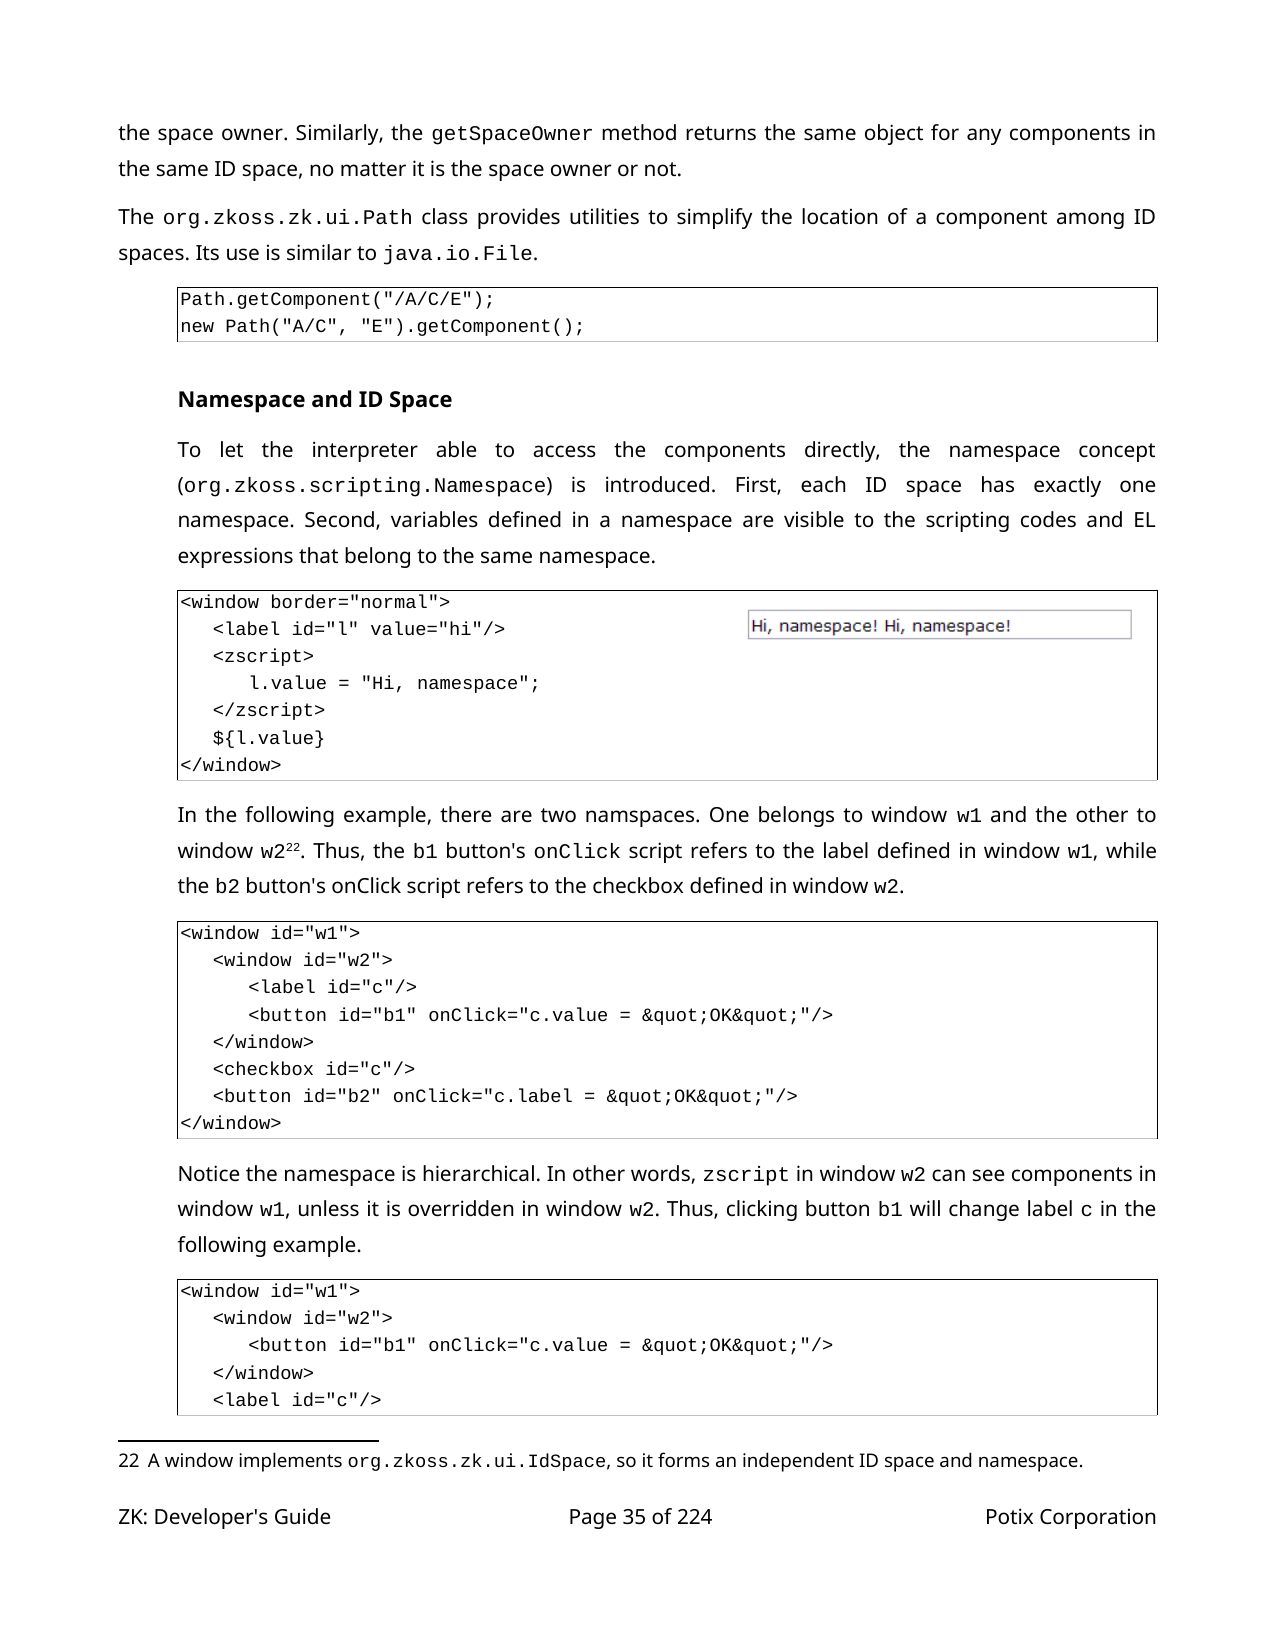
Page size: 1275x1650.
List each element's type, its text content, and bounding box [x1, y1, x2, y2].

text <button id="b1" onClick="c.value = &quot;OK&quot;"/> [178, 1333, 1157, 1358]
text the space owner. Similarly, the getSpaceOwner method returns the same object for any components in the same ID space, no matter it is the space owner or not. [118, 118, 1157, 182]
text <window id="w2"> [178, 948, 1157, 972]
text A window implements org.zkoss.zk.ui.IdSpace, so it forms an independent ID space and namespace. [118, 1447, 1157, 1473]
text Path.getComponent("/A/C/E"); [178, 288, 1157, 311]
text <window id="w2"> [178, 1306, 1157, 1330]
text </window> [178, 1361, 1157, 1385]
text ${l.value} [178, 726, 1157, 750]
text <window id="w1"> [178, 922, 1157, 945]
text The org.zkoss.zk.ui.Path class provides utilities to simplify the location of a component among ID spaces. Its use is similar to java.io.File. [118, 202, 1157, 267]
text </window> [178, 753, 1157, 780]
text new Path("A/C", "E").getComponent(); [178, 314, 1157, 341]
text <button id="b1" onClick="c.value = &quot;OK&quot;"/> [178, 1002, 1157, 1027]
text <label id="c"/> [178, 1388, 1157, 1415]
text Notice the namespace is hierarchical. In other words, zscript in window w2 can see components in window w1, unless it is overridden in window w2. Thus, clicking button b1 will change label c in the following example. [177, 1159, 1157, 1258]
text <window id="w1"> [178, 1280, 1157, 1303]
text <zscript> [178, 644, 1157, 668]
picture [743, 606, 1137, 642]
text <button id="b2" onClick="c.label = &quot;OK&quot;"/> [178, 1084, 1157, 1108]
text l.value = "Hi, namespace"; [178, 671, 1157, 695]
text </window> [178, 1111, 1157, 1138]
text To let the interpreter able to access the components directly, the namespace concept (org.zkoss.scripting.Namespace) is introduced. First, each ID space has exactly one namespace. Second, variables defined in a namespace are visible to the scripting codes and EL expressions that belong to the same namespace. [177, 435, 1157, 569]
text <checkbox id="c"/> [178, 1057, 1157, 1081]
text </zscript> [178, 698, 1157, 723]
text <label id="l" value="hi"/> [178, 617, 743, 641]
text <label id="c"/> [178, 975, 1157, 999]
text In the following example, there are two namspaces. One belongs to window w1 and the other to window w2. Thus, the b1 button's onClick script refers to the label defined in window w1, while the b2 button's onClick script refers to the checkbox defined in window w2. [177, 801, 1157, 900]
subtitle Namespace and ID Space [177, 384, 1157, 414]
text <window border="normal"> [178, 591, 1157, 614]
text </window> [178, 1029, 1157, 1054]
